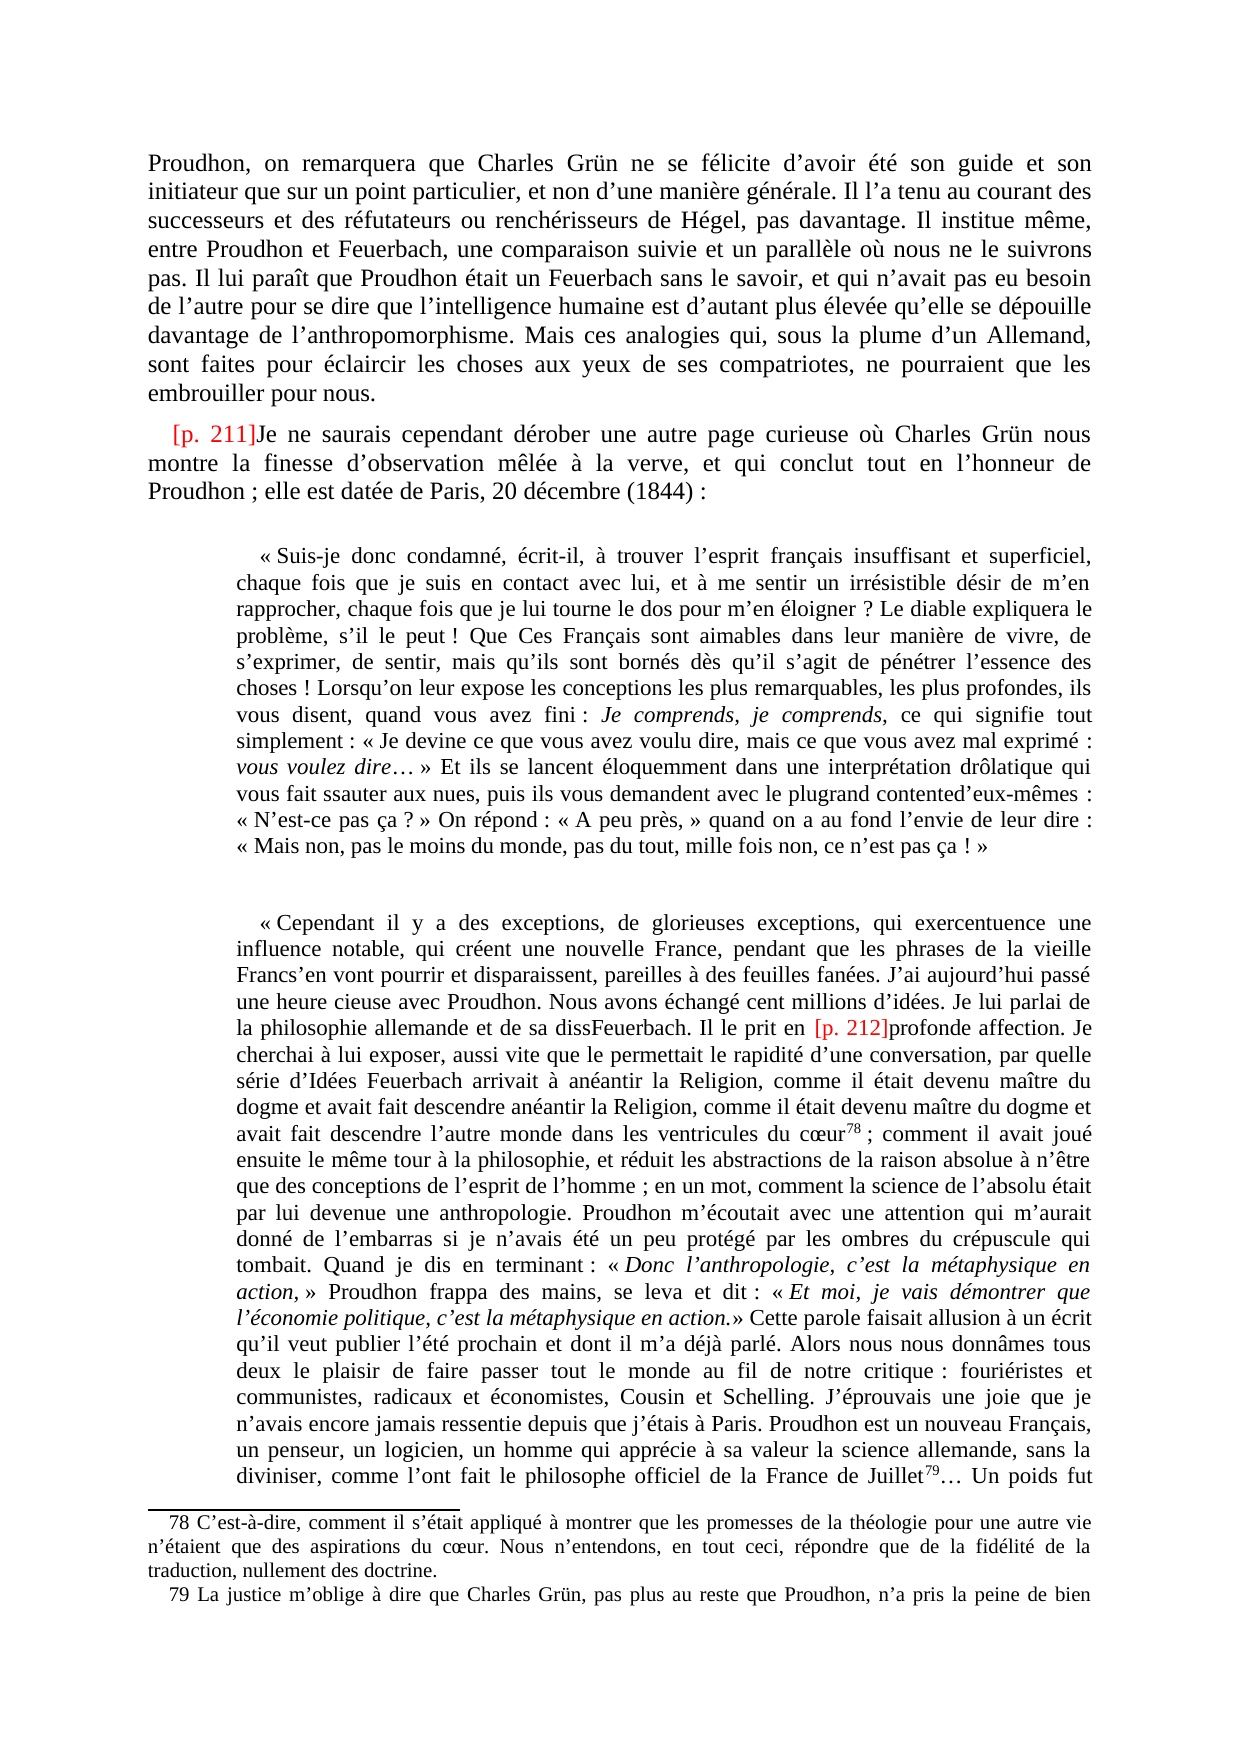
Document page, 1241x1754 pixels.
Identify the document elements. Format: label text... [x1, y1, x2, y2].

text « Cependant il y a des exceptions, de glorieuses exceptions, qui exercentuence une influence notable, qui créent une nouvelle France, pendant que les phrases de la vieille Francs’en vont pourrir et disparaissent, pareilles à des feuilles fanées. J’ai aujourd’hui passé une heure cieuse avec Proudhon. Nous avons échangé cent millions d’idées. Je lui parlai de la philosophie allemande et de sa dissFeuerbach. Il le prit en [p. 212]profonde affection. Je cherchai à lui exposer, aussi vite que le permettait le rapidité d’une conversation, par quelle série d’Idées Feuerbach arrivait à anéantir la Religion, comme il était devenu maître du dogme et avait fait descendre anéantir la Religion, comme il était devenu maître du dogme et avait fait descendre l’autre monde dans les ventricules du cœur ; comment il avait joué ensuite le même tour à la philosophie, et réduit les abstractions de la raison absolue à n’être que des conceptions de l’esprit de l’homme ; en un mot, comment la science de l’absolu était par lui devenue une anthropologie. Proudhon m’écoutait avec une attention qui m’aurait donné de l’embarras si je n’avais été un peu protégé par les ombres du crépuscule qui tombait. Quand je dis en terminant : « Donc l’anthropologie, c’est la métaphysique en action, » Proudhon frappa des mains, se leva et dit : « Et moi, je vais démontrer que l’économie politique, c’est la métaphysique en action.» Cette parole faisait allusion à un écrit qu’il veut publier l’été prochain et dont il m’a déjà parlé. Alors nous nous donnâmes tous deux le plaisir de faire passer tout le monde au fil de notre critique : fouriéristes et communistes, radicaux et économistes, Cousin et Schelling. J’éprouvais une joie que je n’avais encore jamais ressentie depuis que j’étais à Paris. Proudhon est un nouveau Français, un penseur, un logicien, un homme qui apprécie à sa valeur la science allemande, sans la diviniser, comme l’ont fait le philosophe officiel de la France de Juillet… Un poids fut [236, 909, 1093, 1489]
text « Suis-je donc condamné, écrit-il, à trouver l’esprit français insuffisant et superficiel, chaque fois que je suis en contact avec lui, et à me sentir un irrésistible désir de m’en rapprocher, chaque fois que je lui tourne le dos pour m’en éloigner ? Le diable expliquera le problème, s’il le peut ! Que Ces Français sont aimables dans leur manière de vivre, de s’exprimer, de sentir, mais qu’ils sont bornés dès qu’il s’agit de pénétrer l’essence des choses ! Lorsqu’on leur expose les conceptions les plus remarquables, les plus profondes, ils vous disent, quand vous avez fini : Je comprends, je comprends, ce qui signifie tout simplement : « Je devine ce que vous avez voulu dire, mais ce que vous avez mal exprimé : vous voulez dire… » Et ils se lancent éloquemment dans une interprétation drôlatique qui vous fait ssauter aux nues, puis ils vous demandent avec le plugrand contented’eux-mêmes : « N’est-ce pas ça ? » On répond : « A peu près, » quand on a au fond l’envie de leur dire : « Mais non, pas le moins du monde, pas du tout, mille fois non, ce n’est pas ça ! » [236, 543, 1093, 859]
text Proudhon, on remarquera que Charles Grün ne se félicite d’avoir été son guide et son initiateur que sur un point particulier, et non d’une manière générale. Il l’a tenu au courant des successeurs et des réfutateurs ou renchérisseurs de Hégel, pas davantage. Il institue même, entre Proudhon et Feuerbach, une comparaison suivie et un parallèle où nous ne le suivrons pas. Il lui paraît que Proudhon était un Feuerbach sans le savoir, et qui n’avait pas eu besoin de l’autre pour se dire que l’intelligence humaine est d’autant plus élevée qu’elle se dépouille davantage de l’anthropomorphisme. Mais ces analogies qui, sous la plume d’un Allemand, sont faites pour éclaircir les choses aux yeux de ses compatriotes, ne pourraient que les embrouiller pour nous. [148, 148, 1093, 406]
text C’est-à-dire, comment il s’était appliqué à montrer que les promesses de la théologie pour une autre vie n’étaient que des aspirations du cœur. Nous n’entendons, en tout ceci, répondre que de la fidélité de la traduction, nullement des doctrine. [148, 1510, 1093, 1582]
text [p. 211]Je ne saurais cependant dérober une autre page curieuse où Charles Grün nous montre la finesse d’observation mêlée à la verve, et qui conclut tout en l’honneur de Proudhon ; elle est datée de Paris, 20 décembre (1844) : [148, 419, 1093, 505]
text La justice m’oblige à dire que Charles Grün, pas plus au reste que Proudhon, n’a pris la peine de bien [148, 1582, 1093, 1606]
